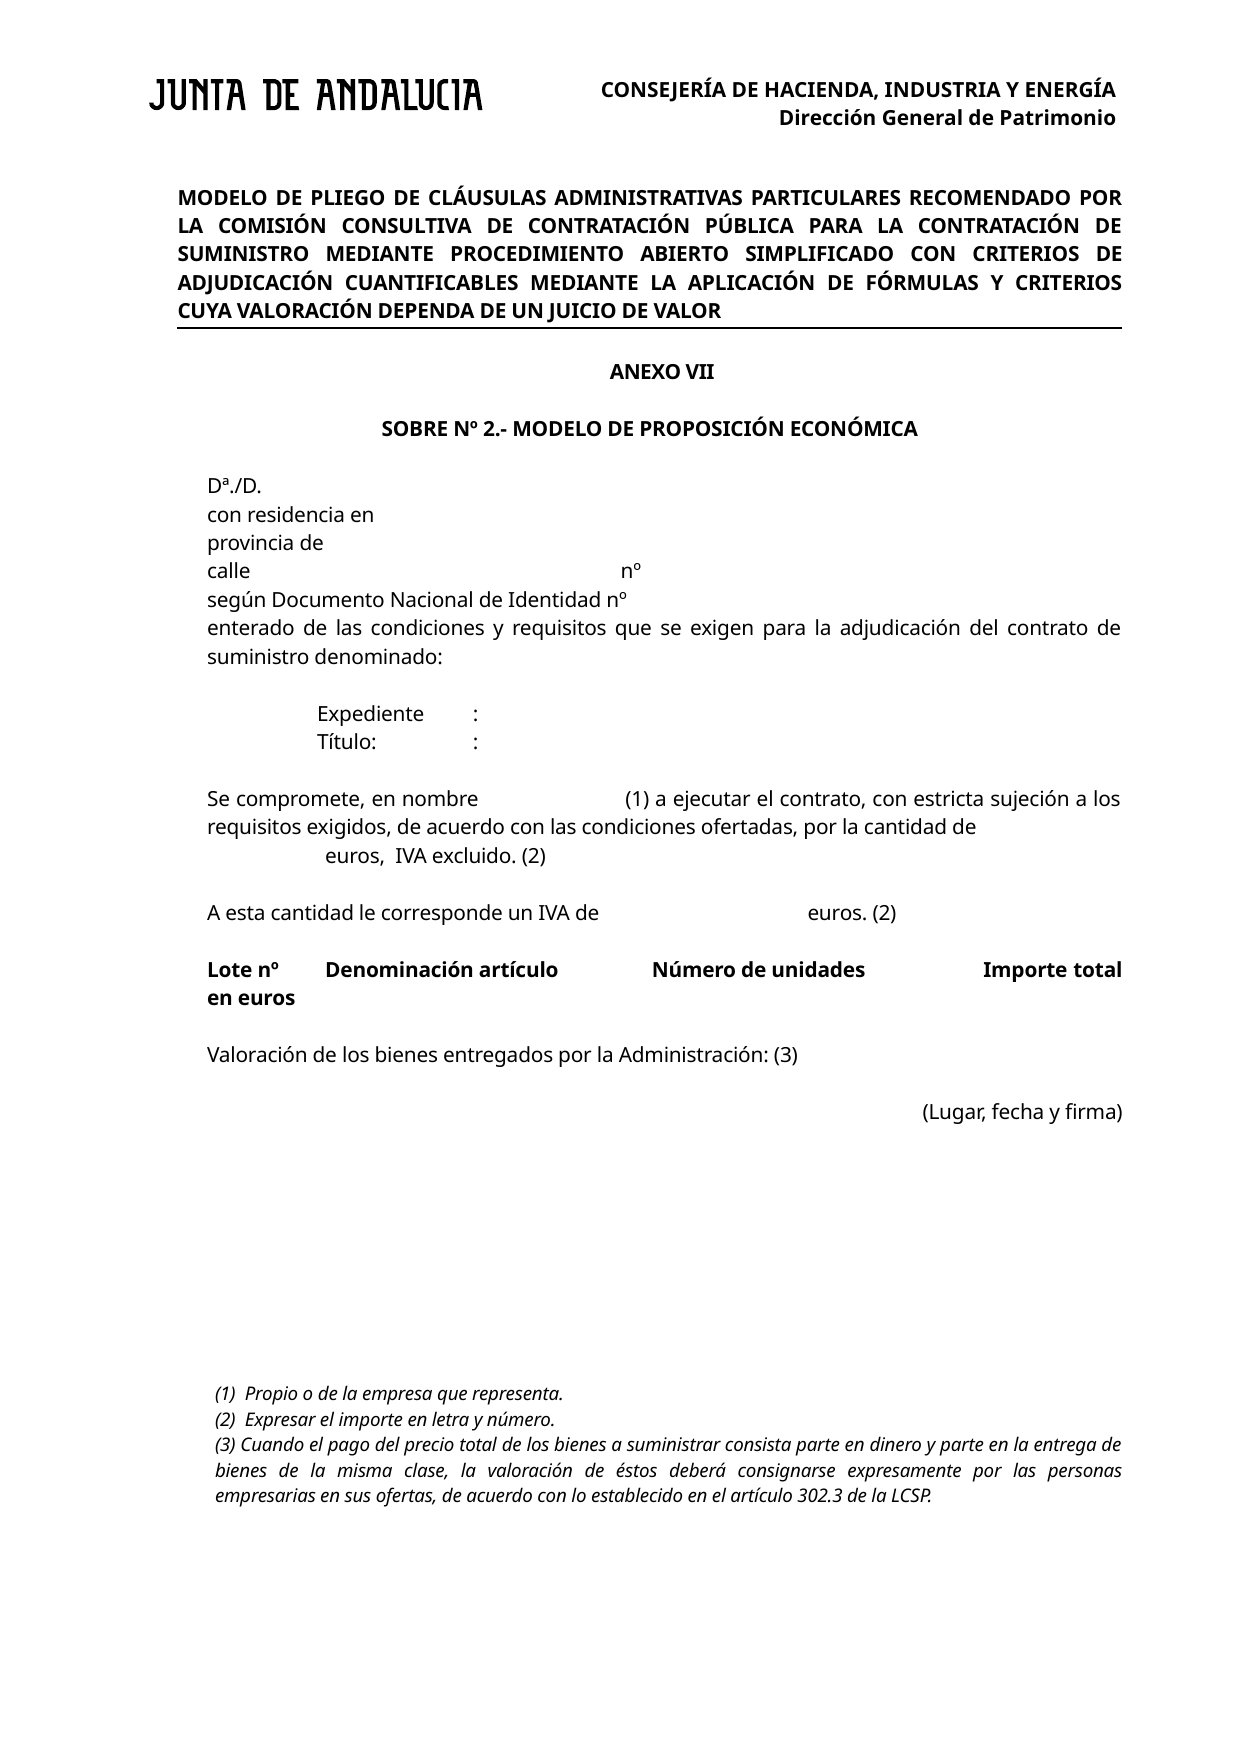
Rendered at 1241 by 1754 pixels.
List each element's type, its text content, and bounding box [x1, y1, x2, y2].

text Dª./D. [207, 471, 1122, 500]
text calle nº [207, 557, 1122, 585]
text ANEXO VII [207, 357, 1122, 386]
list (3) Cuando el pago del precio total de los bienes a suministrar consista parte en dinero y parte en la entrega de bienes de la misma clase, la valoración de éstos deberá consignarse expresamente por las personas empresarias en sus ofertas, de acuerdo con lo establecido en el artículo 302.3 de la LCSP. [177, 1432, 1122, 1508]
text (Lugar, fecha y firma) [207, 1097, 1122, 1125]
list MODELO DE PLIEGO DE CLÁUSULAS ADMINISTRATIVAS PARTICULARES RECOMENDADO POR LA COMISIÓN CONSULTIVA DE CONTRATACIÓN PÚBLICA PARA LA CONTRATACIÓN DE SUMINISTRO MEDIANTE PROCEDIMIENTO ABIERTO SIMPLIFICADO CON CRITERIOS DE ADJUDICACIÓN CUANTIFICABLES MEDIANTE LA APLICACIÓN DE FÓRMULAS Y CRITERIOS CUYA VALORACIÓN DEPENDA DE UN JUICIO DE VALOR [177, 183, 1122, 327]
text enterado de las condiciones y requisitos que se exigen para la adjudicación del contrato de suministro denominado: [207, 613, 1122, 670]
list (2) Expresar el importe en letra y número. [177, 1406, 1122, 1432]
text con residencia en [207, 500, 1122, 528]
list (1) Propio o de la empresa que representa. [177, 1381, 1122, 1406]
text Título: : [317, 727, 1122, 756]
text según Documento Nacional de Identidad nº [207, 585, 1122, 613]
text Valoración de los bienes entregados por la Administración: (3) [207, 1040, 1122, 1068]
text A esta cantidad le corresponde un IVA de euros. (2) [207, 898, 1122, 926]
text SOBRE Nº 2.- MODELO DE PROPOSICIÓN ECONÓMICA [177, 414, 1122, 443]
text Expediente : [317, 699, 1122, 727]
text provincia de [207, 528, 1122, 557]
text Lote nº Denominación artículo Número de unidades Importe total en euros [207, 955, 1122, 1012]
text Se compromete, en nombre (1) a ejecutar el contrato, con estricta sujeción a los requisitos exigidos, de acuerdo con las condiciones ofertadas, por la cantidad de euros, IVA excluido. (2) [207, 784, 1122, 869]
